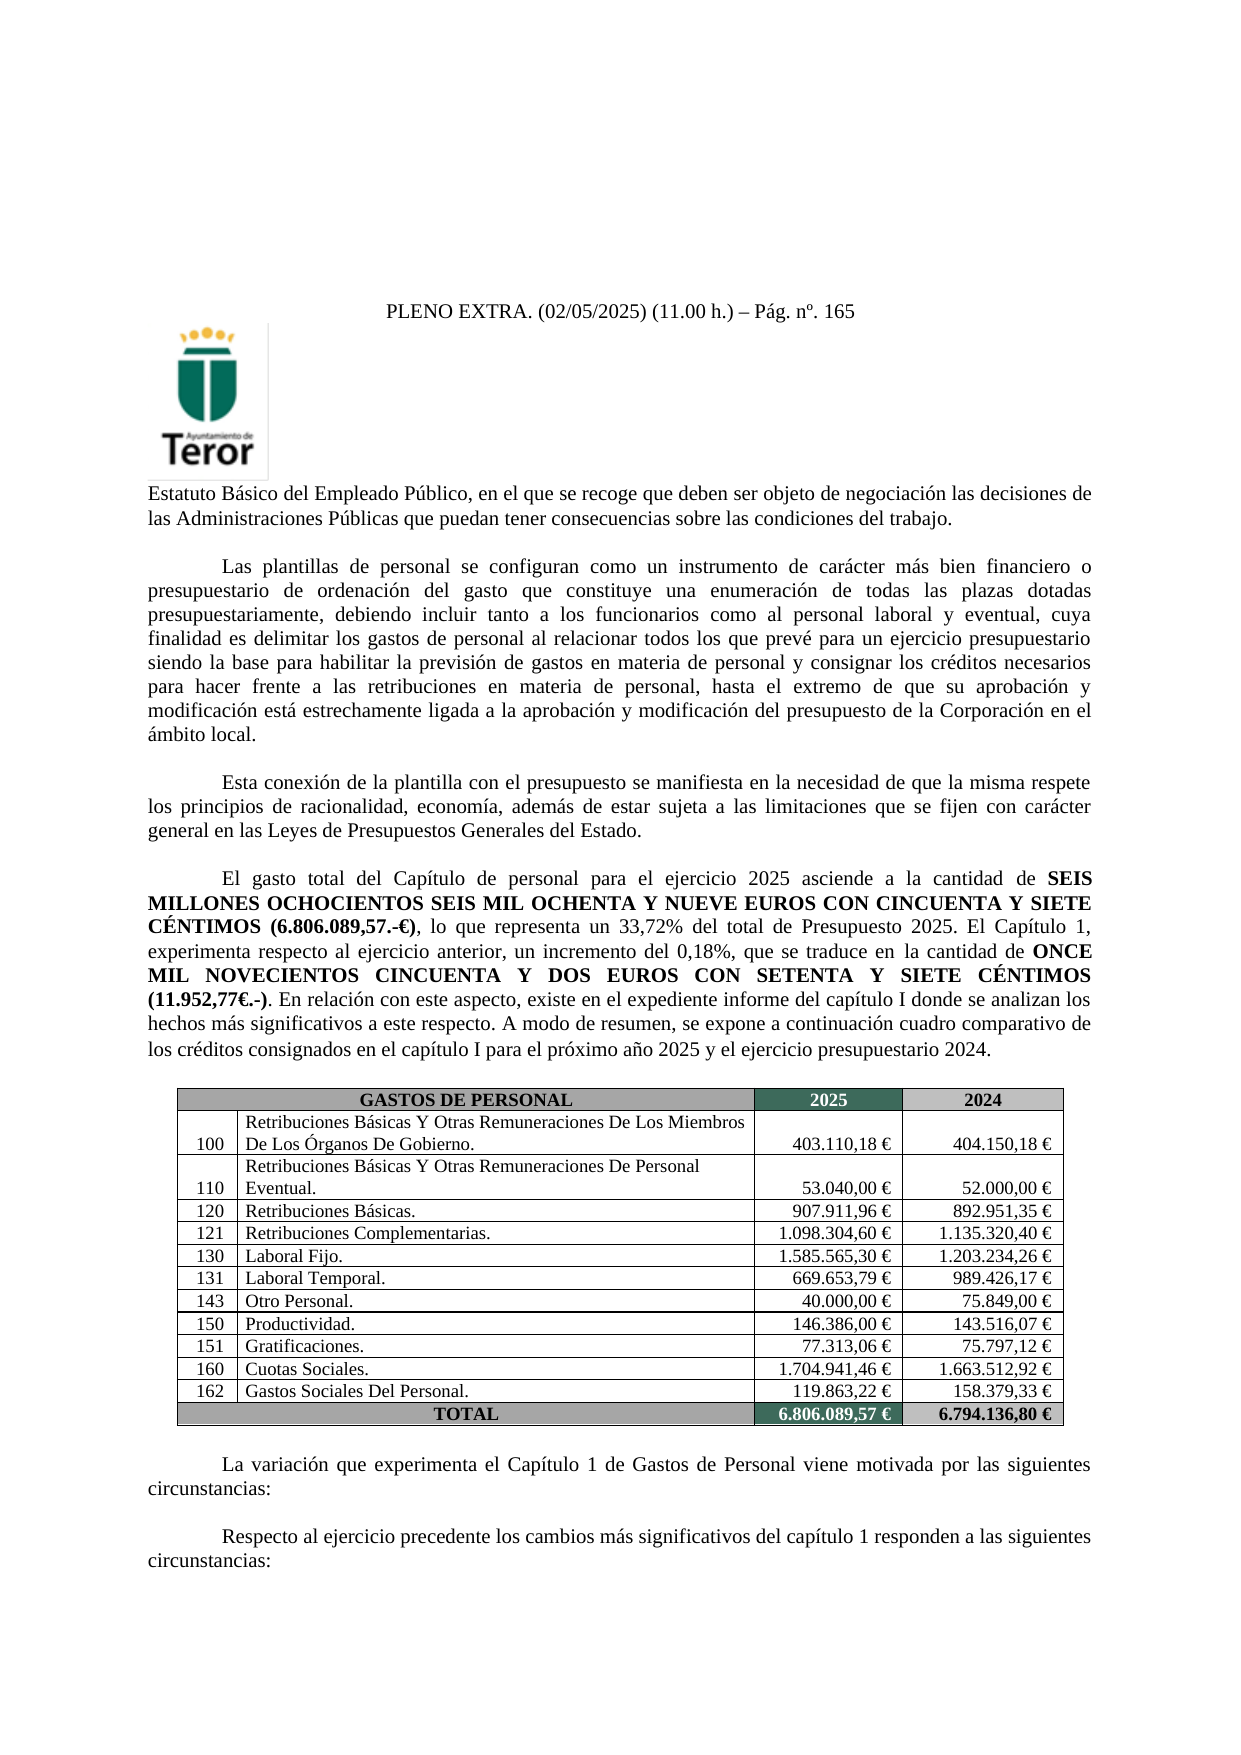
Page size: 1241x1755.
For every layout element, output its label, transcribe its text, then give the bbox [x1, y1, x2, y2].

table_cell 404.150,18 € [903, 1111, 1063, 1154]
table_header 2024 [903, 1089, 1063, 1110]
table_cell 1.663.512,92 € [903, 1358, 1063, 1379]
table_cell 1.704.941,46 € [755, 1358, 902, 1379]
table_cell 1.585.565,30 € [755, 1245, 902, 1266]
table_cell 75.797,12 € [903, 1335, 1063, 1357]
table_cell 40.000,00 € [755, 1290, 902, 1311]
table_header GASTOS DE PERSONAL [178, 1089, 754, 1110]
table_cell 162 [178, 1380, 237, 1402]
table_cell 892.951,35 € [903, 1200, 1063, 1221]
text Esta conexión de la plantilla con el presupuesto se manifiesta en la necesidad de que la misma respete los principios de racionalidad, economía, además de estar sujeta a las limitaciones que se fijen con carácter general en las Leyes de Presupuestos Generales del Estado. [148, 770, 1093, 842]
table_cell 100 [178, 1111, 237, 1154]
table_cell TOTAL [178, 1403, 754, 1424]
table_cell 143 [178, 1290, 237, 1311]
text El gasto total del Capítulo de personal para el ejercicio 2025 asciende a la cantidad de SEIS MILLONES OCHOCIENTOS SEIS MIL OCHENTA Y NUEVE EUROS CON CINCUENTA Y SIETE CÉNTIMOS (6.806.089,57.-€), lo que representa un 33,72% del total de Presupuesto 2025. El Capítulo 1, experimenta respecto al ejercicio anterior, un incremento del 0,18%, que se traduce en la cantidad de ONCE MIL NOVECIENTOS CINCUENTA Y DOS EUROS CON SETENTA Y SIETE CÉNTIMOS (11.952,77€.-). En relación con este aspecto, existe en el expediente informe del capítulo I donde se analizan los hechos más significativos a este respecto. A modo de resumen, se expone a continuación cuadro comparativo de los créditos consignados en el capítulo I para el próximo año 2025 y el ejercicio presupuestario 2024. [148, 866, 1093, 1061]
table_cell 1.135.320,40 € [903, 1222, 1063, 1244]
table_cell Laboral Temporal. [238, 1267, 754, 1289]
table_cell Productividad. [238, 1313, 754, 1334]
text Respecto al ejercicio precedente los cambios más significativos del capítulo 1 responden a las siguientes circunstancias: [148, 1524, 1093, 1572]
table_cell 119.863,22 € [755, 1380, 902, 1402]
table_cell 52.000,00 € [903, 1155, 1063, 1198]
table_cell 6.794.136,80 € [903, 1403, 1063, 1424]
table_cell 53.040,00 € [755, 1155, 902, 1198]
table_cell 158.379,33 € [903, 1380, 1063, 1402]
table_cell 121 [178, 1222, 237, 1244]
table_cell Laboral Fijo. [238, 1245, 754, 1266]
table_cell 120 [178, 1200, 237, 1221]
table_cell 151 [178, 1335, 237, 1357]
text Las plantillas de personal se configuran como un instrumento de carácter más bien financiero o presupuestario de ordenación del gasto que constituye una enumeración de todas las plazas dotadas presupuestariamente, debiendo incluir tanto a los funcionarios como al personal laboral y eventual, cuya finalidad es delimitar los gastos de personal al relacionar todos los que prevé para un ejercicio presupuestario siendo la base para habilitar la previsión de gastos en materia de personal y consignar los créditos necesarios para hacer frente a las retribuciones en materia de personal, hasta el extremo de que su aprobación y modificación está estrechamente ligada a la aprobación y modificación del presupuesto de la Corporación en el ámbito local. [148, 553, 1093, 746]
table_cell 907.911,96 € [755, 1200, 902, 1221]
table_cell 989.426,17 € [903, 1267, 1063, 1289]
table_cell 6.806.089,57 € [755, 1403, 902, 1424]
table_cell 77.313,06 € [755, 1335, 902, 1357]
table_header 2025 [755, 1089, 902, 1110]
table_cell 1.203.234,26 € [903, 1245, 1063, 1266]
table_cell Retribuciones Complementarias. [238, 1222, 754, 1244]
table_cell 146.386,00 € [755, 1313, 902, 1334]
table_cell Retribuciones Básicas Y Otras Remuneraciones De Personal Eventual. [238, 1155, 754, 1198]
text La variación que experimenta el Capítulo 1 de Gastos de Personal viene motivada por las siguientes circunstancias: [148, 1452, 1093, 1500]
table_cell Otro Personal. [238, 1290, 754, 1311]
table_cell Retribuciones Básicas. [238, 1200, 754, 1221]
table_cell 403.110,18 € [755, 1111, 902, 1154]
table_cell 143.516,07 € [903, 1313, 1063, 1334]
table_cell 150 [178, 1313, 237, 1334]
table_cell 1.098.304,60 € [755, 1222, 902, 1244]
table_cell Retribuciones Básicas Y Otras Remuneraciones De Los Miembros De Los Órganos De Gobierno. [238, 1111, 754, 1154]
table_cell 75.849,00 € [903, 1290, 1063, 1311]
table_cell 131 [178, 1267, 237, 1289]
table_cell 669.653,79 € [755, 1267, 902, 1289]
table_cell Gratificaciones. [238, 1335, 754, 1357]
table_cell 160 [178, 1358, 237, 1379]
table_cell Gastos Sociales Del Personal. [238, 1380, 754, 1402]
table_cell 130 [178, 1245, 237, 1266]
table_cell Cuotas Sociales. [238, 1358, 754, 1379]
text Estatuto Básico del Empleado Público, en el que se recoge que deben ser objeto de negociación las decisiones de las Administraciones Públicas que puedan tener consecuencias sobre las condiciones del trabajo. [148, 481, 1093, 529]
table_cell 110 [178, 1155, 237, 1198]
